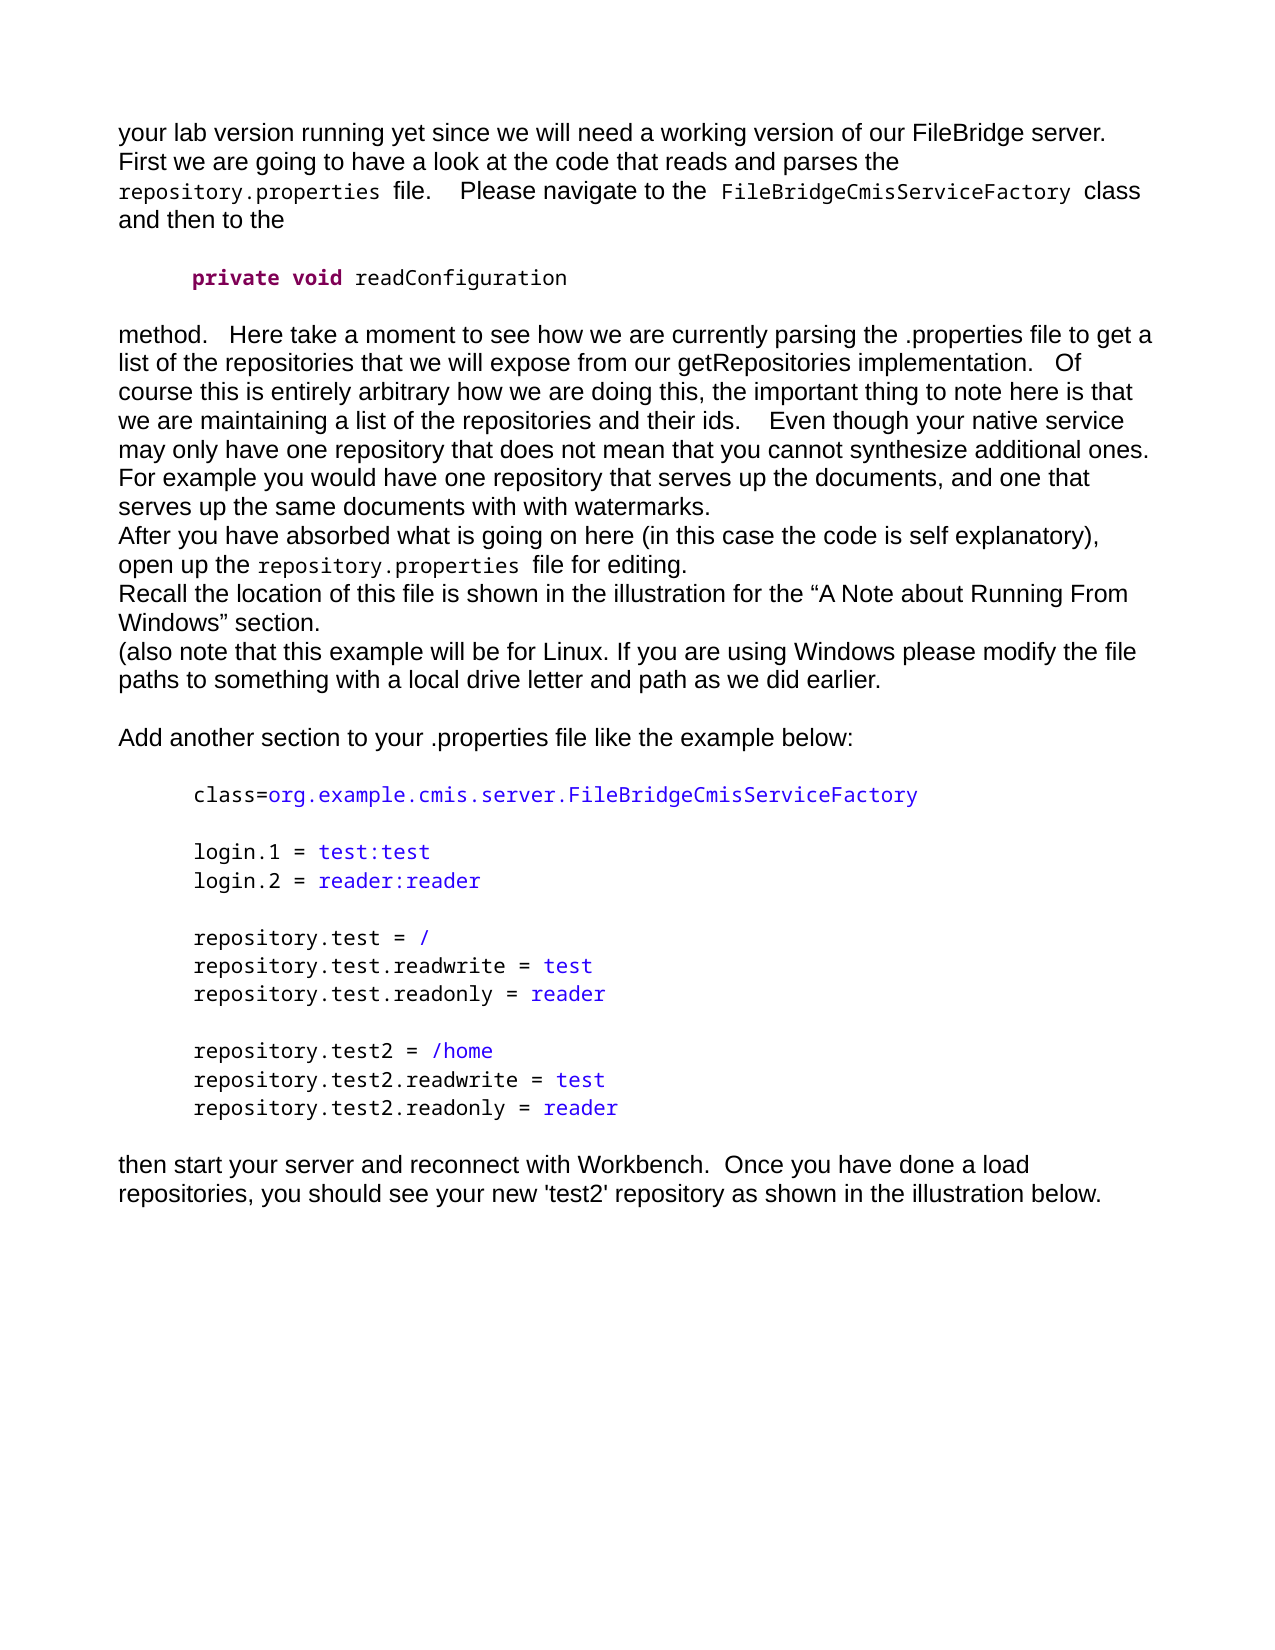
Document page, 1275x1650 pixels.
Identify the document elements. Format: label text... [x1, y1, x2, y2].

text (also note that this example will be for Linux. If you are using Windows please modify the file paths to something with a local drive letter and path as we did earlier. [118, 637, 1157, 694]
text repository.test2 = /home [193, 1036, 1157, 1065]
text class=org.example.cmis.server.FileBridgeCmisServiceFactory [193, 780, 1157, 809]
text your lab version running yet since we will need a working version of our FileBridge server. First we are going to have a look at the code that reads and parses the [118, 118, 1157, 176]
text repository.test = / [193, 923, 1157, 951]
text Recall the location of this file is shown in the illustration for the “A Note about Running From Windows” section. [118, 579, 1157, 637]
text repository.test2.readonly = reader [193, 1093, 1157, 1122]
text login.2 = reader:reader [193, 866, 1157, 894]
text repository.test2.readwrite = test [193, 1065, 1157, 1093]
text method. Here take a moment to see how we are currently parsing the .properties file to get a list of the repositories that we will expose from our getRepositories implementation. Of course this is entirely arbitrary how we are doing this, the important thing to note here is that we are maintaining a list of the repositories and their ids. Even though your native service may only have one repository that does not mean that you cannot synthesize additional ones. For example you would have one repository that serves up the documents, and one that serves up the same documents with with watermarks. [118, 319, 1157, 521]
text private void readConfiguration [118, 263, 1157, 291]
text repository.properties file. Please navigate to the FileBridgeCmisServiceFactory class and then to the [118, 176, 1157, 234]
text then start your server and reconnect with Workbench. Once you have done a load repositories, you should see your new 'test2' repository as shown in the illustration below. [118, 1150, 1157, 1208]
text repository.test.readwrite = test [193, 951, 1157, 979]
text repository.test.readonly = reader [193, 979, 1157, 1008]
text Add another section to your .properties file like the example below: [118, 723, 1157, 752]
text login.1 = test:test [193, 837, 1157, 866]
text After you have absorbed what is going on here (in this case the code is self explanatory), open up the repository.properties file for editing. [118, 521, 1157, 579]
